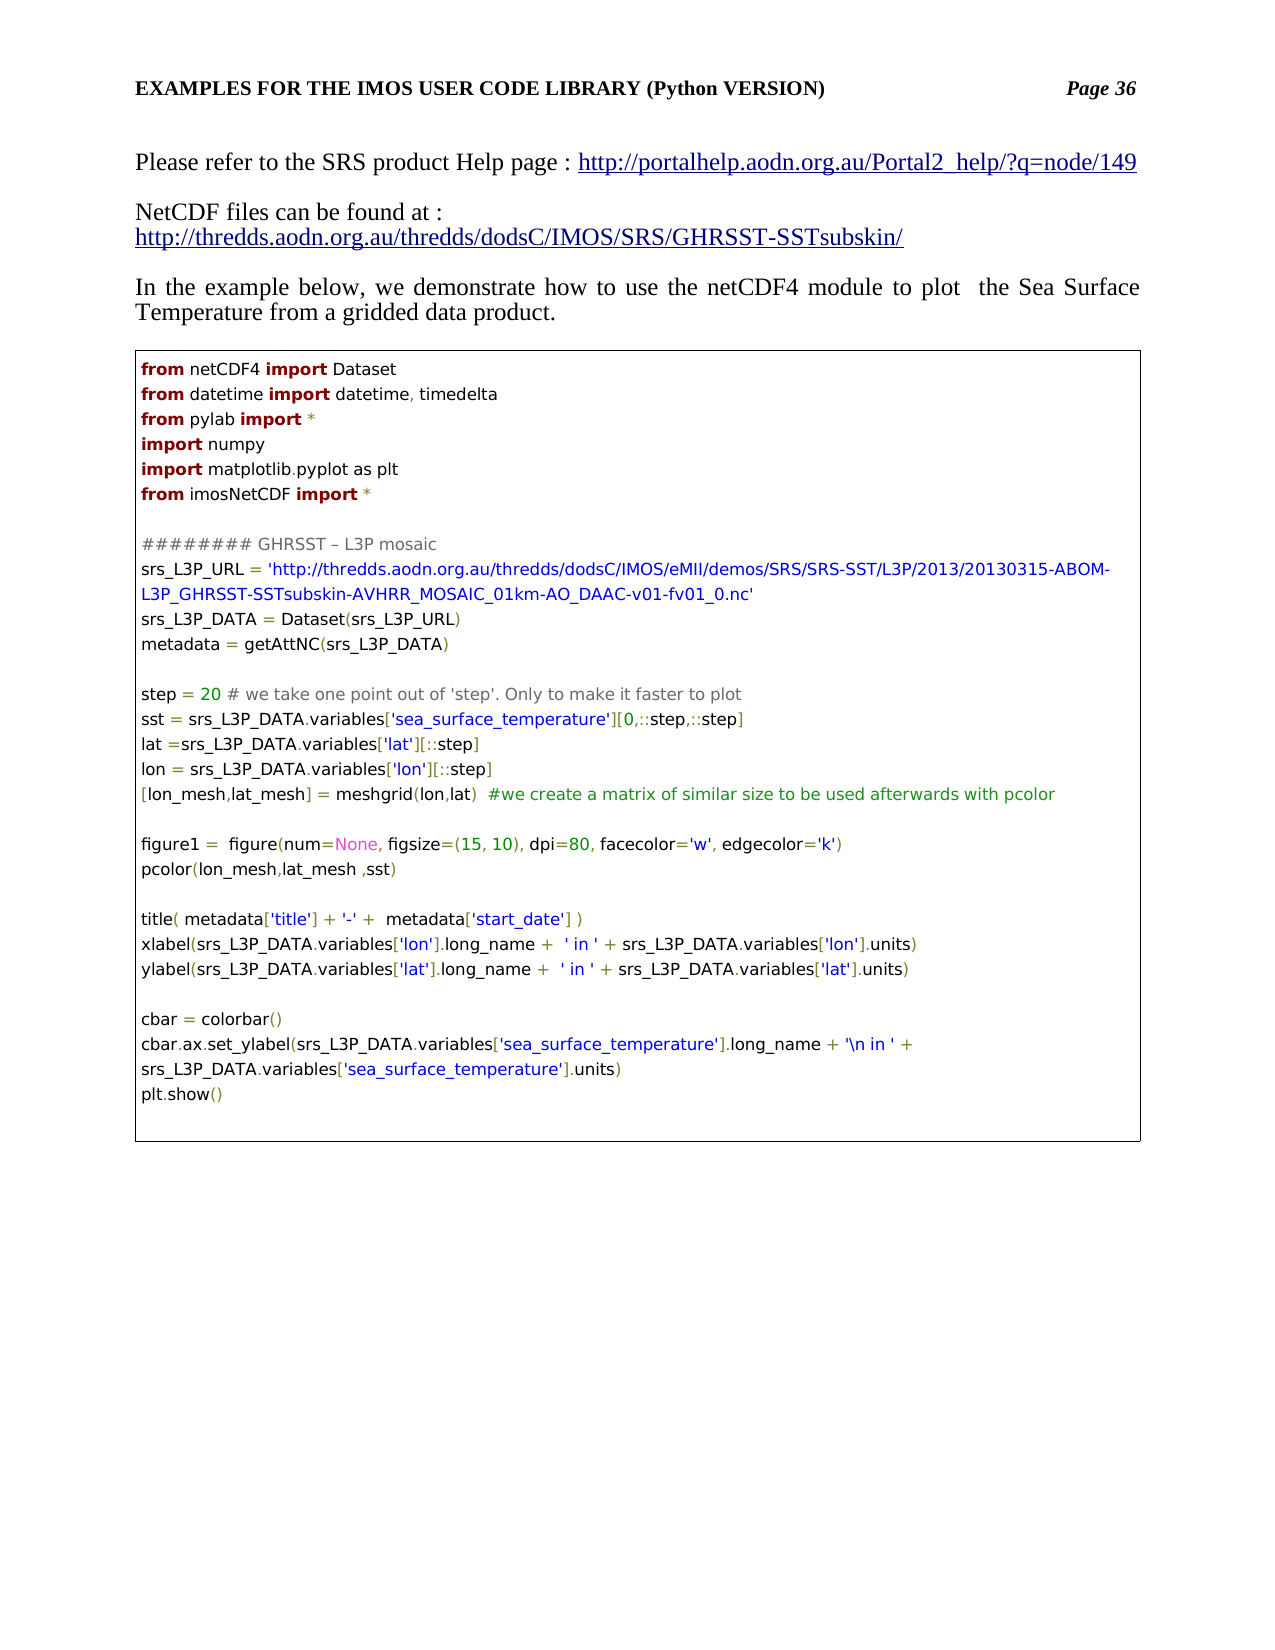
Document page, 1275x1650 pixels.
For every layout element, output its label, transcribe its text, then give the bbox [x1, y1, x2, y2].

text http://thredds.aodn.org.au/thredds/dodsC/IMOS/SRS/GHRSST-SSTsubskin/ [135, 225, 1140, 250]
text Please refer to the SRS product Help page : http://portalhelp.aodn.org.au/Portal2_help/?q=node/149 [135, 150, 1140, 175]
table_header from netCDF4 import Dataset from datetime import datetime, timedelta from pylab import * import numpy import matplotlib.pyplot as plt from imosNetCDF import * ######## GHRSST – L3P mosaic srs_L3P_URL = 'http://thredds.aodn.org.au/thredds/dodsC/IMOS/eMII/demos/SRS/SRS-SST/L3P/2013/20130315-ABOM-L3P_GHRSST-SSTsubskin-AVHRR_MOSAIC_01km-AO_DAAC-v01-fv01_0.nc' srs_L3P_DATA = Dataset(srs_L3P_URL) metadata = getAttNC(srs_L3P_DATA) step = 20 # we take one point out of 'step'. Only to make it faster to plot sst = srs_L3P_DATA.variables['sea_surface_temperature'][0,::step,::step] lat =srs_L3P_DATA.variables['lat'][::step] lon = srs_L3P_DATA.variables['lon'][::step] [lon_mesh,lat_mesh] = meshgrid(lon,lat) #we create a matrix of similar size to be used afterwards with pcolor figure1 = figure(num=None, figsize=(15, 10), dpi=80, facecolor='w', edgecolor='k') pcolor(lon_mesh,lat_mesh ,sst) title( metadata['title'] + '-' + metadata['start_date'] ) xlabel(srs_L3P_DATA.variables['lon'].long_name + ' in ' + srs_L3P_DATA.variables['lon'].units) ylabel(srs_L3P_DATA.variables['lat'].long_name + ' in ' + srs_L3P_DATA.variables['lat'].units) cbar = colorbar() cbar.ax.set_ylabel(srs_L3P_DATA.variables['sea_surface_temperature'].long_name + '\n in ' + srs_L3P_DATA.variables['sea_surface_temperature'].units) plt.show() [136, 351, 1140, 1141]
text NetCDF files can be found at : [135, 200, 1140, 225]
text In the example below, we demonstrate how to use the netCDF4 module to plot the Sea Surface Temperature from a gridded data product. [135, 275, 1140, 325]
